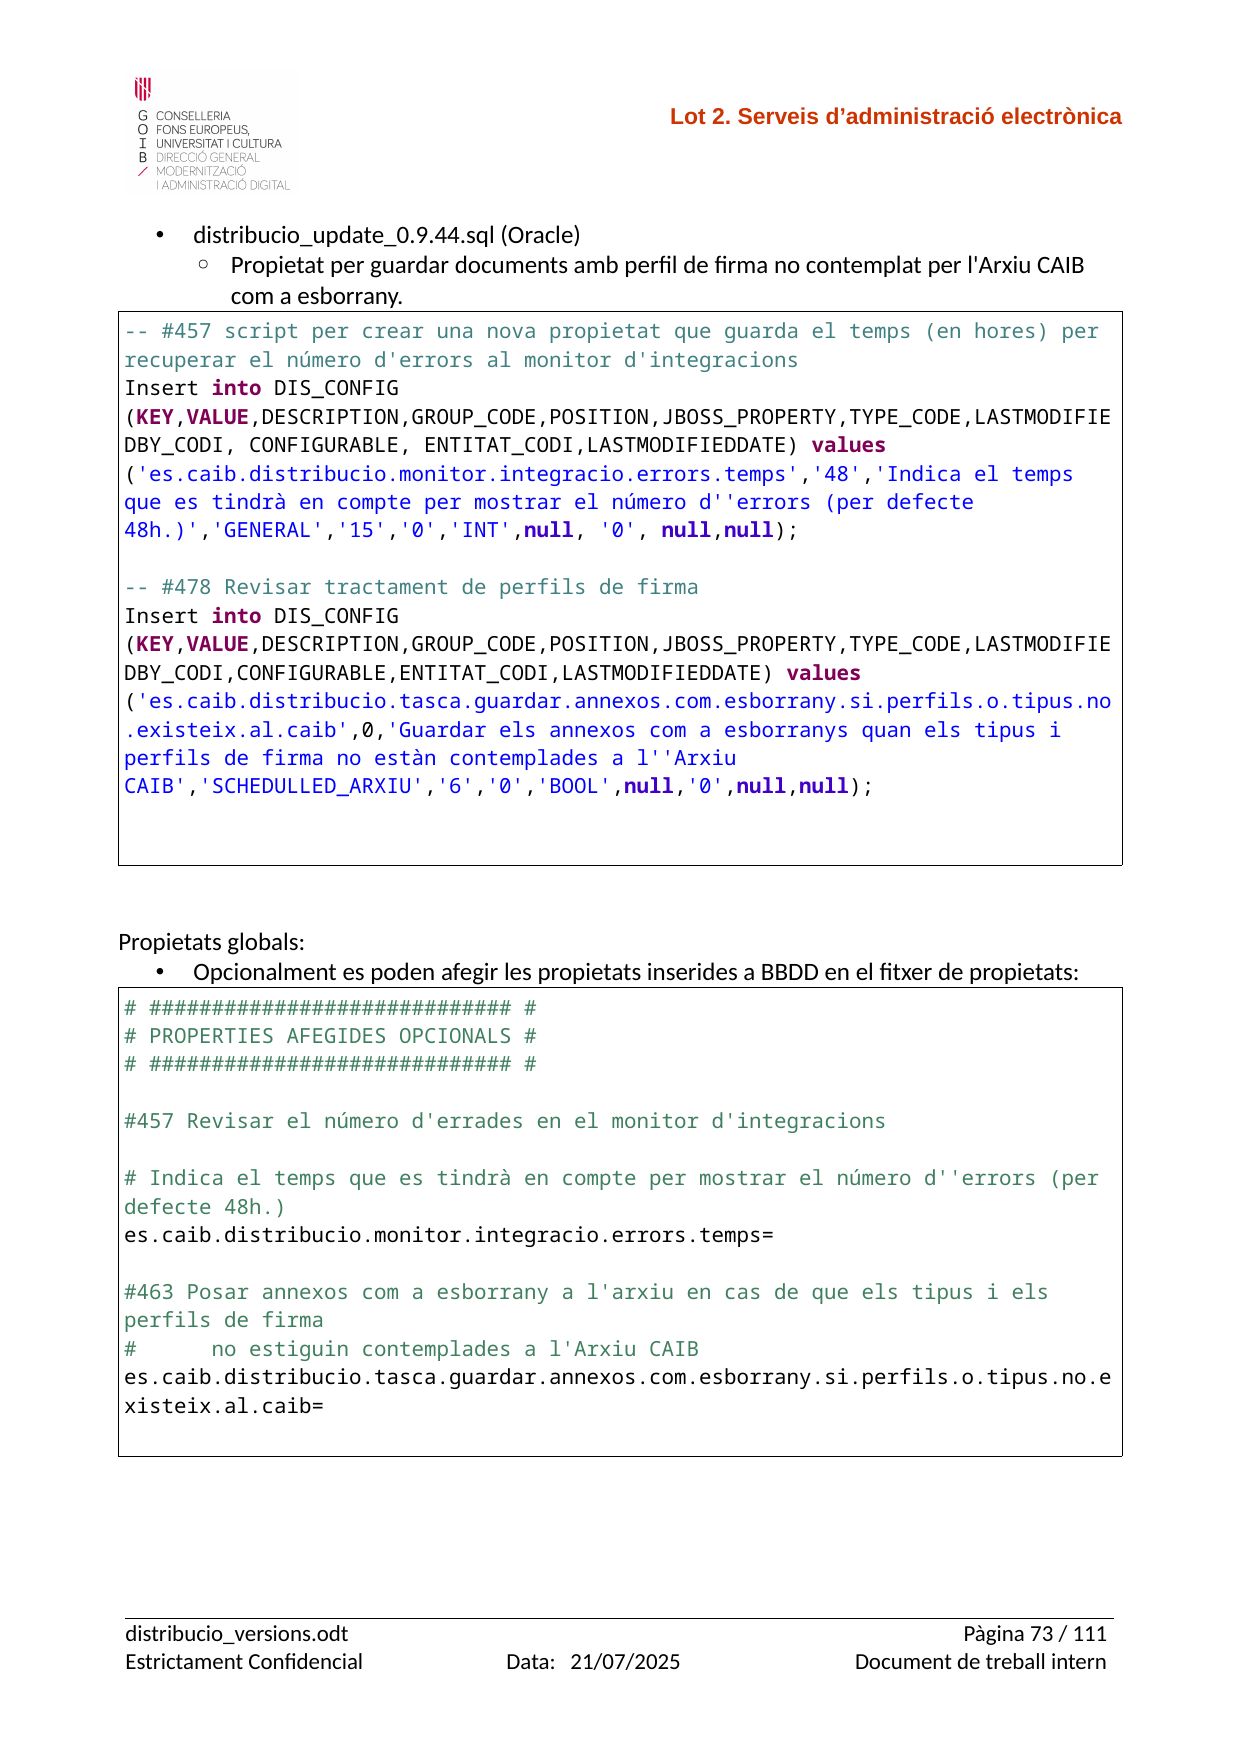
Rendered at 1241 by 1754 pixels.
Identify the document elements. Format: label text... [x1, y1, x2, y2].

text Propietats globals: [118, 926, 1122, 956]
list Propietat per guardar documents amb perfil de firma no contemplat per l'Arxiu CAIB com a esborrany. [193, 250, 1122, 311]
list Opcionalment es poden afegir les propietats inserides a BBDD en el fitxer de propietats: [156, 956, 1122, 987]
picture [126, 70, 299, 197]
table_header # ############################# # # PROPERTIES AFEGIDES OPCIONALS # # ############################# # #457 Revisar el número d'errades en el monitor d'integracions # Indica el temps que es tindrà en compte per mostrar el número d''errors (per defecte 48h.) es.caib.distribucio.monitor.integracio.errors.temps= #463 Posar annexos com a esborrany a l'arxiu en cas de que els tipus i els perfils de firma # no estiguin contemplades a l'Arxiu CAIB es.caib.distribucio.tasca.guardar.annexos.com.esborrany.si.perfils.o.tipus.no.existeix.al.caib= [119, 988, 1122, 1456]
list distribucio_update_0.9.44.sql (Oracle) [156, 219, 1122, 250]
table_header -- #457 script per crear una nova propietat que guarda el temps (en hores) per recuperar el número d'errors al monitor d'integracions Insert into DIS_CONFIG (KEY,VALUE,DESCRIPTION,GROUP_CODE,POSITION,JBOSS_PROPERTY,TYPE_CODE,LASTMODIFIEDBY_CODI, CONFIGURABLE, ENTITAT_CODI,LASTMODIFIEDDATE) values ('es.caib.distribucio.monitor.integracio.errors.temps','48','Indica el temps que es tindrà en compte per mostrar el número d''errors (per defecte 48h.)','GENERAL','15','0','INT',null, '0', null,null); -- #478 Revisar tractament de perfils de firma Insert into DIS_CONFIG (KEY,VALUE,DESCRIPTION,GROUP_CODE,POSITION,JBOSS_PROPERTY,TYPE_CODE,LASTMODIFIEDBY_CODI,CONFIGURABLE,ENTITAT_CODI,LASTMODIFIEDDATE) values ('es.caib.distribucio.tasca.guardar.annexos.com.esborrany.si.perfils.o.tipus.no.existeix.al.caib',0,'Guardar els annexos com a esborranys quan els tipus i perfils de firma no estàn contemplades a l''Arxiu CAIB','SCHEDULLED_ARXIU','6','0','BOOL',null,'0',null,null); [119, 312, 1122, 865]
